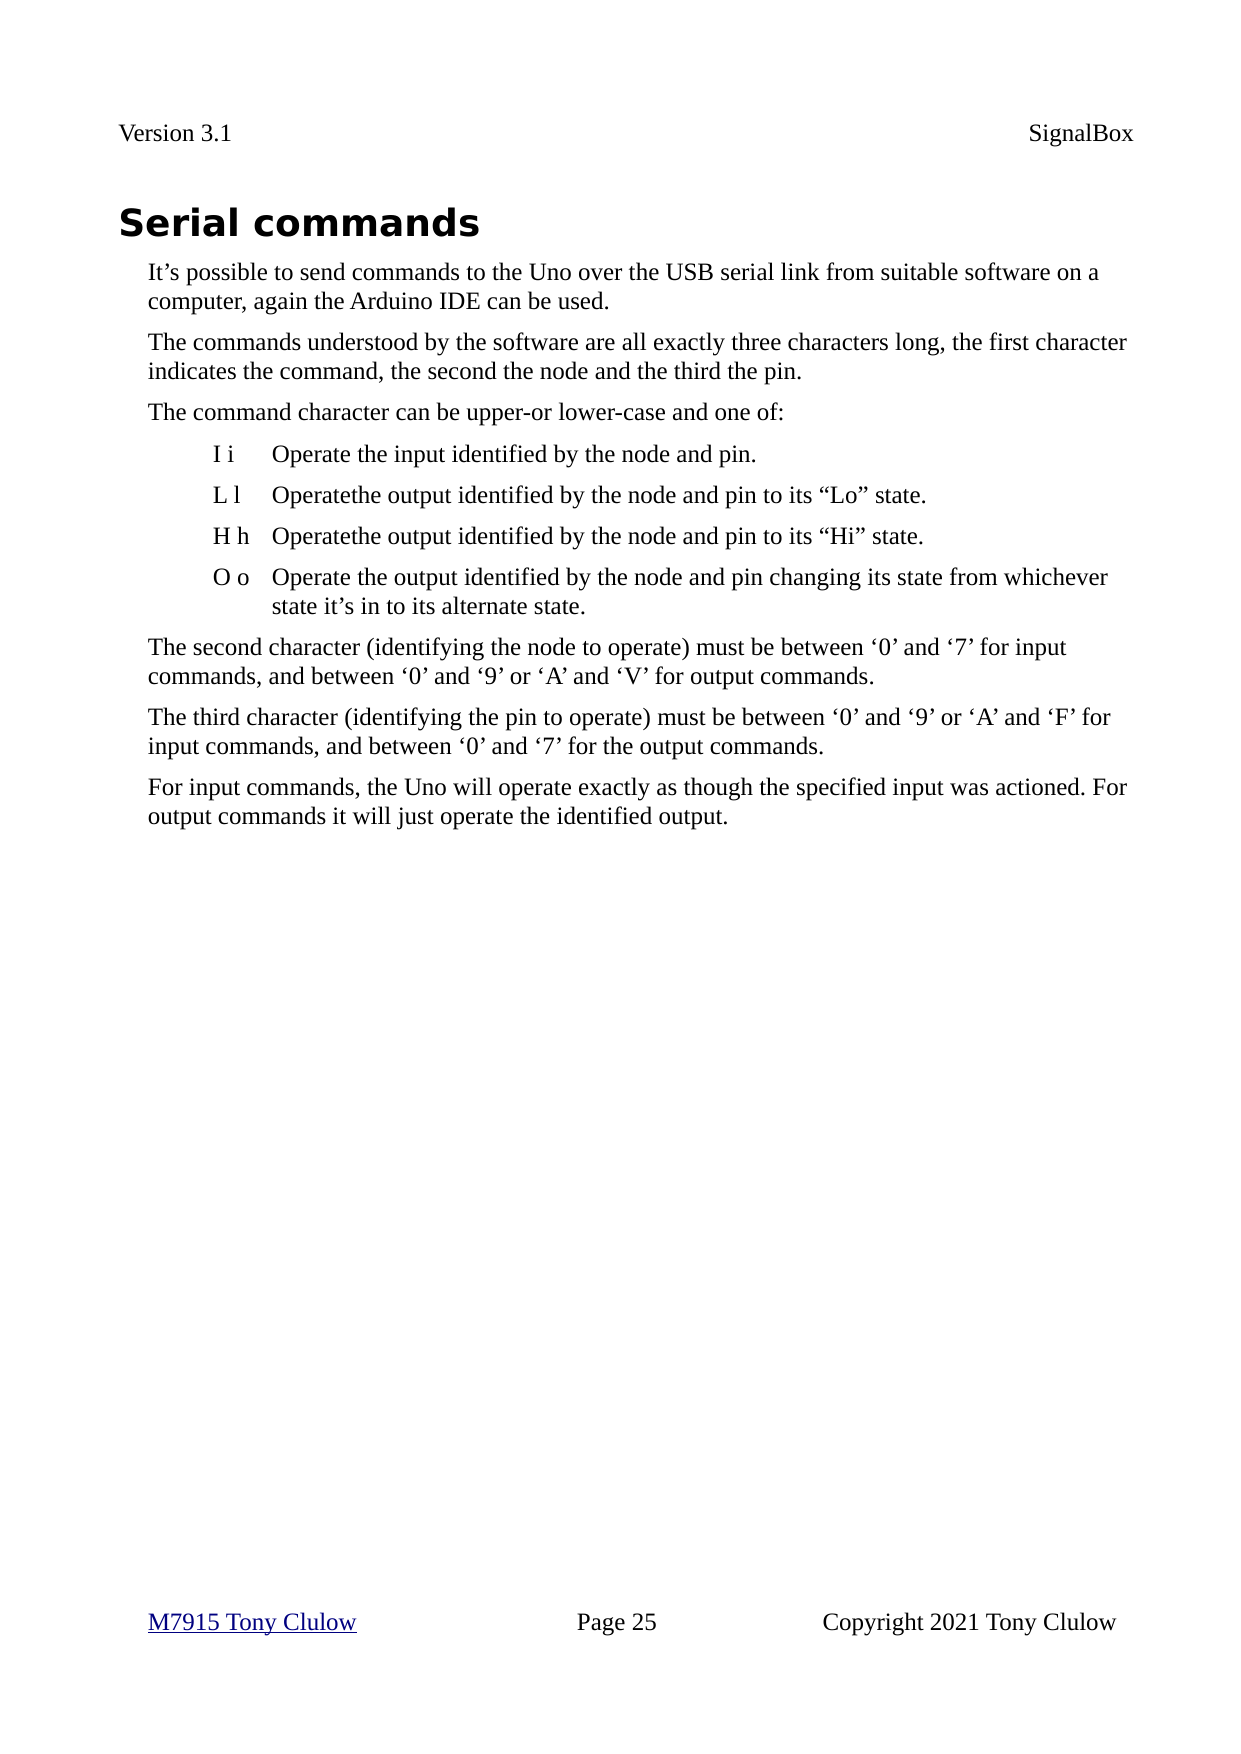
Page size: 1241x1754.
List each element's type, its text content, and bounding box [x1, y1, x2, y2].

text The third character (identifying the pin to operate) must be between ‘0’ and ‘9’ or ‘A’ and ‘F’ for input commands, and between ‘0’ and ‘7’ for the output commands. [148, 702, 1134, 760]
text The commands understood by the software are all exactly three characters long, the first character indicates the command, the second the node and the third the pin. [148, 327, 1134, 385]
text L l Operatethe output identified by the node and pin to its “Lo” state. [213, 480, 1134, 509]
text The second character (identifying the node to operate) must be between ‘0’ and ‘7’ for input commands, and between ‘0’ and ‘9’ or ‘A’ and ‘V’ for output commands. [148, 632, 1134, 690]
text It’s possible to send commands to the Uno over the USB serial link from suitable software on a computer, again the Arduino IDE can be used. [148, 257, 1134, 315]
text I i Operate the input identified by the node and pin. [213, 439, 1134, 467]
subtitle Serial commands [118, 201, 1134, 245]
text O o Operate the output identified by the node and pin changing its state from whichever state it’s in to its alternate state. [213, 562, 1134, 620]
text For input commands, the Uno will operate exactly as though the specified input was actioned. For output commands it will just operate the identified output. [148, 772, 1134, 830]
text H h Operatethe output identified by the node and pin to its “Hi” state. [213, 521, 1134, 550]
text The command character can be upper-or lower-case and one of: [148, 397, 1134, 426]
